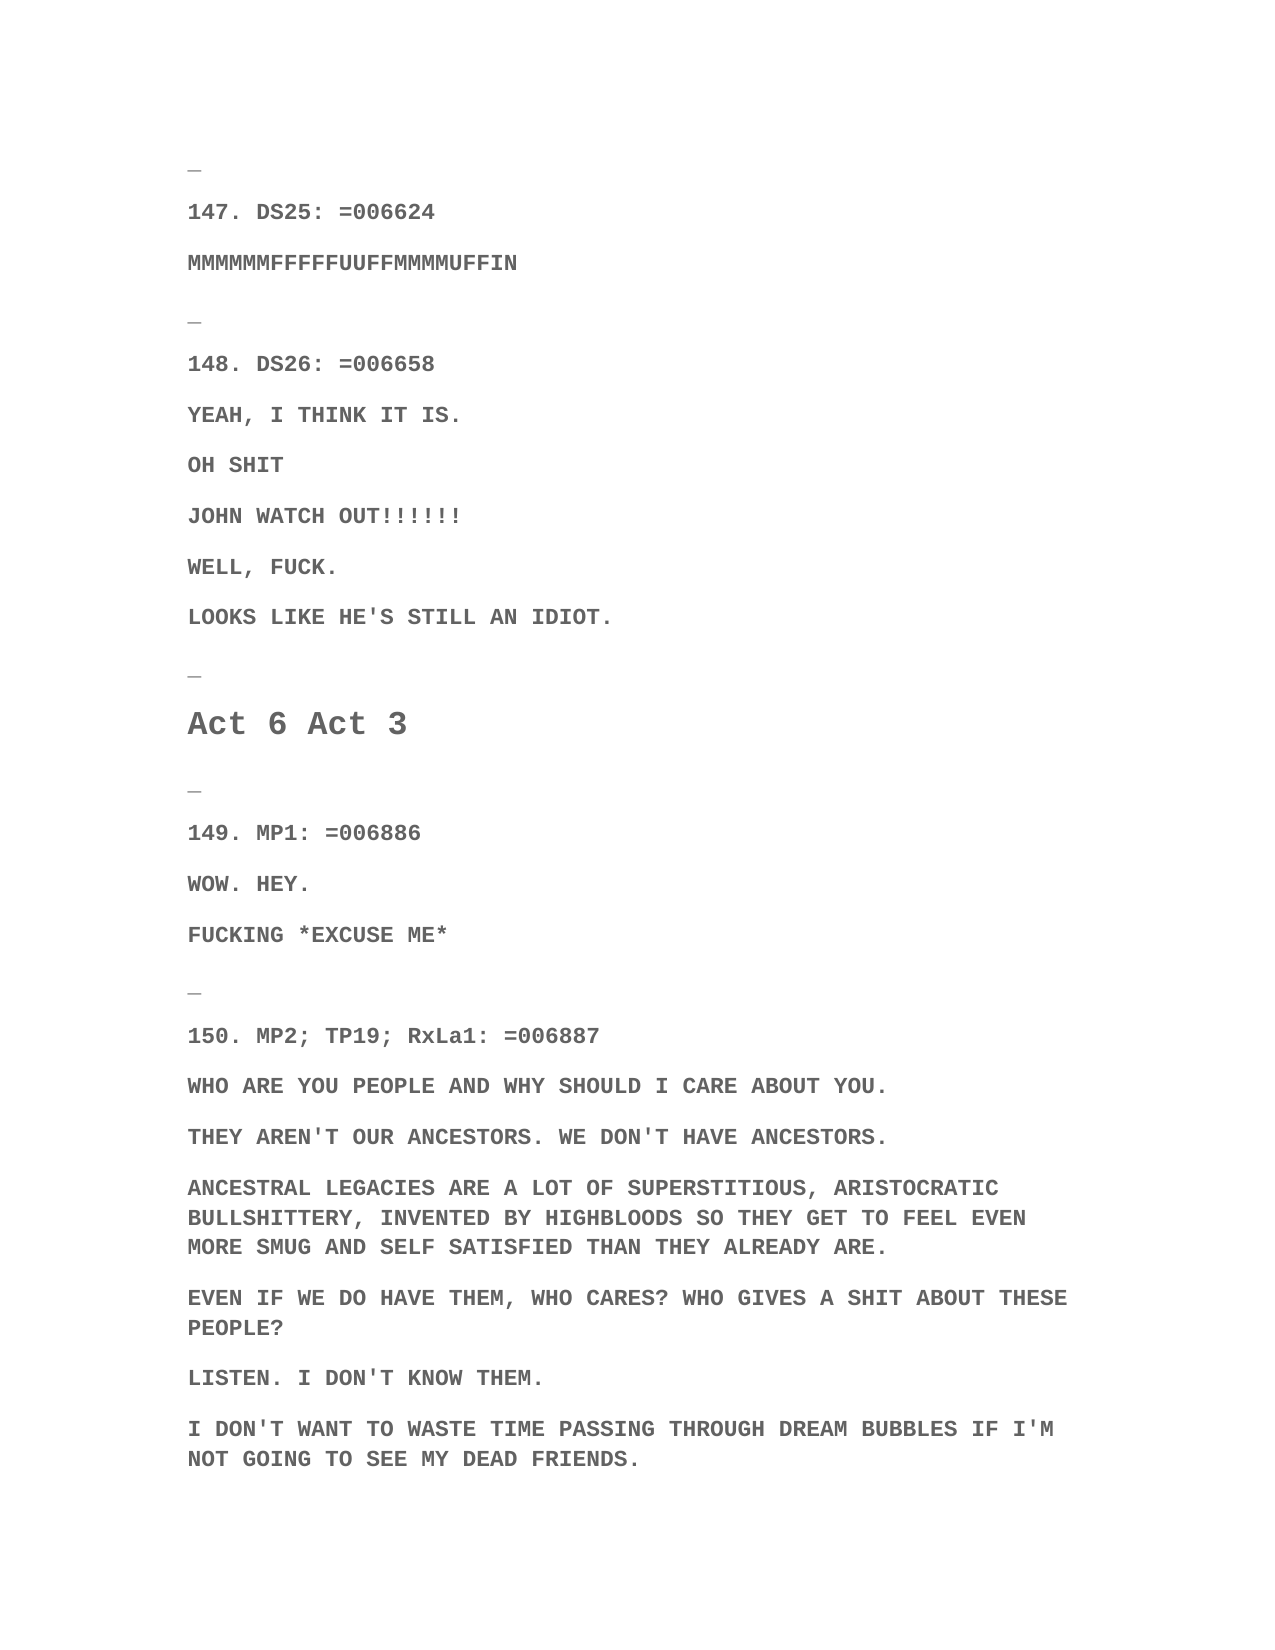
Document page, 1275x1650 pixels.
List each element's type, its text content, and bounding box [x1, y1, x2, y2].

text Act 6 Act 3 [187, 707, 1087, 745]
text _ [187, 974, 1087, 999]
text _ [187, 771, 1087, 797]
text _ [187, 302, 1087, 328]
text 148. DS26: =006658 [187, 352, 1087, 378]
text FUCKING *EXCUSE ME* [187, 923, 1087, 949]
text YEAH, I THINK IT IS. [187, 403, 1087, 429]
text THEY AREN'T OUR ANCESTORS. WE DON'T HAVE ANCESTORS. [187, 1126, 1087, 1151]
text _ [187, 656, 1087, 682]
text LOOKS LIKE HE'S STILL AN IDIOT. [187, 606, 1087, 632]
text ANCESTRAL LEGACIES ARE A LOT OF SUPERSTITIOUS, ARISTOCRATIC BULLSHITTERY, INVENTED BY HIGHBLOODS SO THEY GET TO FEEL EVEN MORE SMUG AND SELF SATISFIED THAN THEY ALREADY ARE. [187, 1176, 1087, 1262]
text MMMMMMFFFFFUUFFMMMMUFFIN [187, 251, 1087, 277]
text I DON'T WANT TO WASTE TIME PASSING THROUGH DREAM BUBBLES IF I'M NOT GOING TO SEE MY DEAD FRIENDS. [187, 1417, 1087, 1473]
text 150. MP2; TP19; RxLa1: =006887 [187, 1024, 1087, 1050]
text WHO ARE YOU PEOPLE AND WHY SHOULD I CARE ABOUT YOU. [187, 1075, 1087, 1101]
text JOHN WATCH OUT!!!!!! [187, 504, 1087, 530]
text 149. MP1: =006886 [187, 822, 1087, 848]
text EVEN IF WE DO HAVE THEM, WHO CARES? WHO GIVES A SHIT ABOUT THESE PEOPLE? [187, 1286, 1087, 1342]
text _ [187, 150, 1087, 176]
text WELL, FUCK. [187, 555, 1087, 581]
text 147. DS25: =006624 [187, 201, 1087, 227]
text LISTEN. I DON'T KNOW THEM. [187, 1367, 1087, 1393]
text OH SHIT [187, 454, 1087, 480]
text WOW. HEY. [187, 872, 1087, 898]
